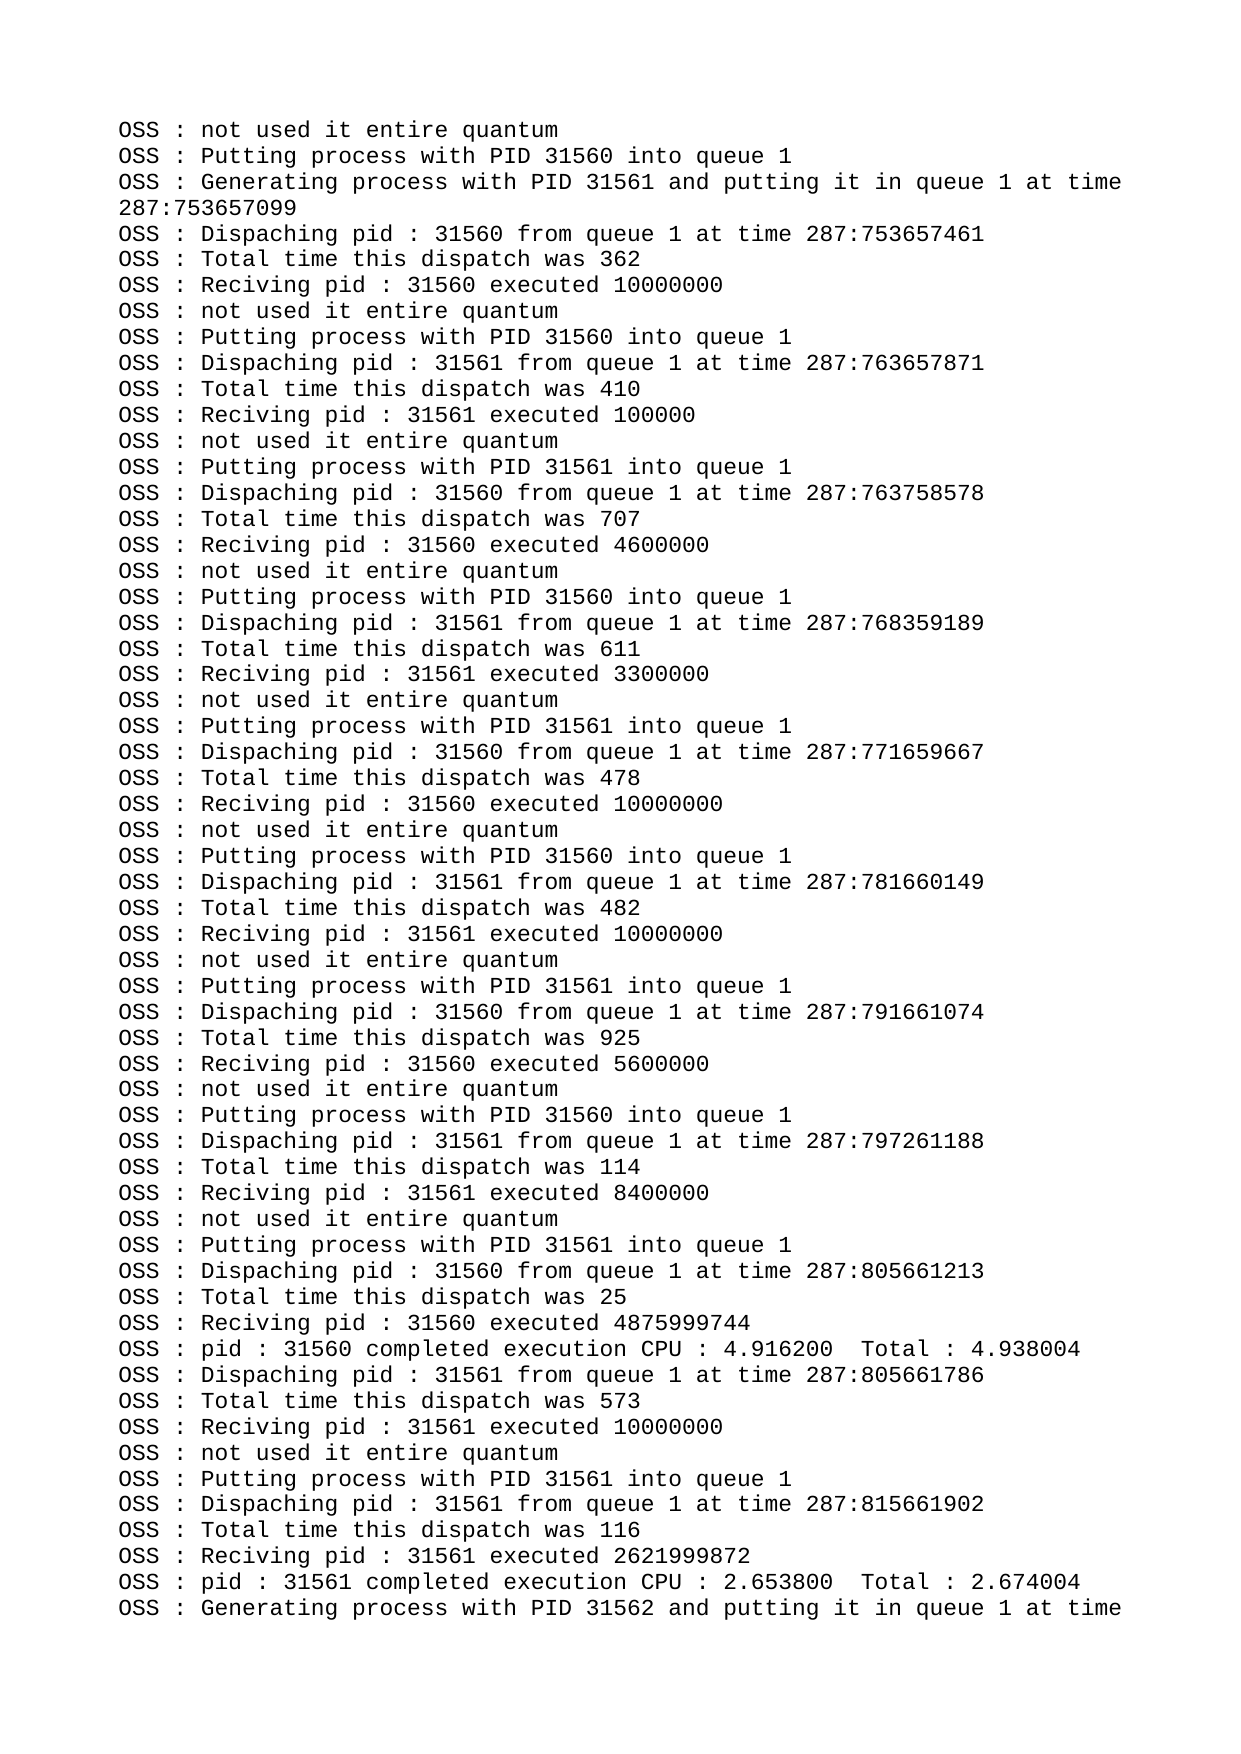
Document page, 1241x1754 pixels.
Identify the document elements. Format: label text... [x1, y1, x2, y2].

text OSS : not used it entire quantum [118, 1207, 1122, 1233]
text OSS : Reciving pid : 31561 executed 100000 [118, 403, 1122, 429]
text OSS : Reciving pid : 31560 executed 10000000 [118, 792, 1122, 818]
text OSS : Putting process with PID 31560 into queue 1 [118, 844, 1122, 870]
text OSS : Putting process with PID 31560 into queue 1 [118, 1104, 1122, 1130]
text OSS : Reciving pid : 31561 executed 10000000 [118, 1415, 1122, 1441]
text OSS : not used it entire quantum [118, 559, 1122, 585]
text OSS : Putting process with PID 31561 into queue 1 [118, 1467, 1122, 1493]
text OSS : Dispaching pid : 31561 from queue 1 at time 287:815661902 [118, 1493, 1122, 1519]
text OSS : pid : 31560 completed execution CPU : 4.916200 Total : 4.938004 [118, 1337, 1122, 1363]
text OSS : not used it entire quantum [118, 300, 1122, 326]
text OSS : Dispaching pid : 31560 from queue 1 at time 287:771659667 [118, 741, 1122, 767]
text OSS : Dispaching pid : 31560 from queue 1 at time 287:763758578 [118, 481, 1122, 507]
text OSS : Total time this dispatch was 478 [118, 767, 1122, 792]
text OSS : Reciving pid : 31560 executed 4600000 [118, 533, 1122, 559]
text OSS : Dispaching pid : 31561 from queue 1 at time 287:781660149 [118, 870, 1122, 896]
text OSS : Total time this dispatch was 25 [118, 1285, 1122, 1311]
text OSS : Total time this dispatch was 611 [118, 637, 1122, 663]
text OSS : not used it entire quantum [118, 818, 1122, 844]
text OSS : Putting process with PID 31561 into queue 1 [118, 715, 1122, 741]
text OSS : Generating process with PID 31561 and putting it in queue 1 at time 287:753657099 [118, 170, 1122, 222]
text OSS : Putting process with PID 31561 into queue 1 [118, 455, 1122, 481]
text OSS : Reciving pid : 31561 executed 8400000 [118, 1182, 1122, 1207]
text OSS : not used it entire quantum [118, 689, 1122, 715]
text OSS : not used it entire quantum [118, 1078, 1122, 1104]
text OSS : Reciving pid : 31561 executed 10000000 [118, 922, 1122, 948]
text OSS : Total time this dispatch was 482 [118, 896, 1122, 922]
text OSS : Total time this dispatch was 410 [118, 377, 1122, 403]
text OSS : Dispaching pid : 31560 from queue 1 at time 287:805661213 [118, 1259, 1122, 1285]
text OSS : Total time this dispatch was 116 [118, 1519, 1122, 1545]
text OSS : Dispaching pid : 31561 from queue 1 at time 287:797261188 [118, 1130, 1122, 1156]
text OSS : Total time this dispatch was 573 [118, 1389, 1122, 1415]
text OSS : Reciving pid : 31560 executed 5600000 [118, 1052, 1122, 1078]
text OSS : Putting process with PID 31561 into queue 1 [118, 974, 1122, 1000]
text OSS : Reciving pid : 31561 executed 3300000 [118, 663, 1122, 689]
text OSS : Reciving pid : 31560 executed 10000000 [118, 274, 1122, 300]
text OSS : Putting process with PID 31560 into queue 1 [118, 585, 1122, 611]
text OSS : Reciving pid : 31560 executed 4875999744 [118, 1311, 1122, 1337]
text OSS : Total time this dispatch was 114 [118, 1156, 1122, 1182]
text OSS : pid : 31561 completed execution CPU : 2.653800 Total : 2.674004 [118, 1571, 1122, 1597]
text OSS : Dispaching pid : 31560 from queue 1 at time 287:791661074 [118, 1000, 1122, 1026]
text OSS : Putting process with PID 31560 into queue 1 [118, 326, 1122, 352]
text OSS : Reciving pid : 31561 executed 2621999872 [118, 1545, 1122, 1571]
text OSS : not used it entire quantum [118, 948, 1122, 974]
text OSS : Total time this dispatch was 707 [118, 507, 1122, 533]
text OSS : not used it entire quantum [118, 118, 1122, 144]
text OSS : Total time this dispatch was 925 [118, 1026, 1122, 1052]
text OSS : Putting process with PID 31560 into queue 1 [118, 144, 1122, 170]
text OSS : Total time this dispatch was 362 [118, 248, 1122, 274]
text OSS : Putting process with PID 31561 into queue 1 [118, 1233, 1122, 1259]
text OSS : Dispaching pid : 31561 from queue 1 at time 287:768359189 [118, 611, 1122, 637]
text OSS : Dispaching pid : 31561 from queue 1 at time 287:763657871 [118, 352, 1122, 377]
text OSS : not used it entire quantum [118, 1441, 1122, 1467]
text OSS : Generating process with PID 31562 and putting it in queue 1 at time [118, 1597, 1122, 1622]
text OSS : not used it entire quantum [118, 429, 1122, 455]
text OSS : Dispaching pid : 31561 from queue 1 at time 287:805661786 [118, 1363, 1122, 1389]
text OSS : Dispaching pid : 31560 from queue 1 at time 287:753657461 [118, 222, 1122, 248]
